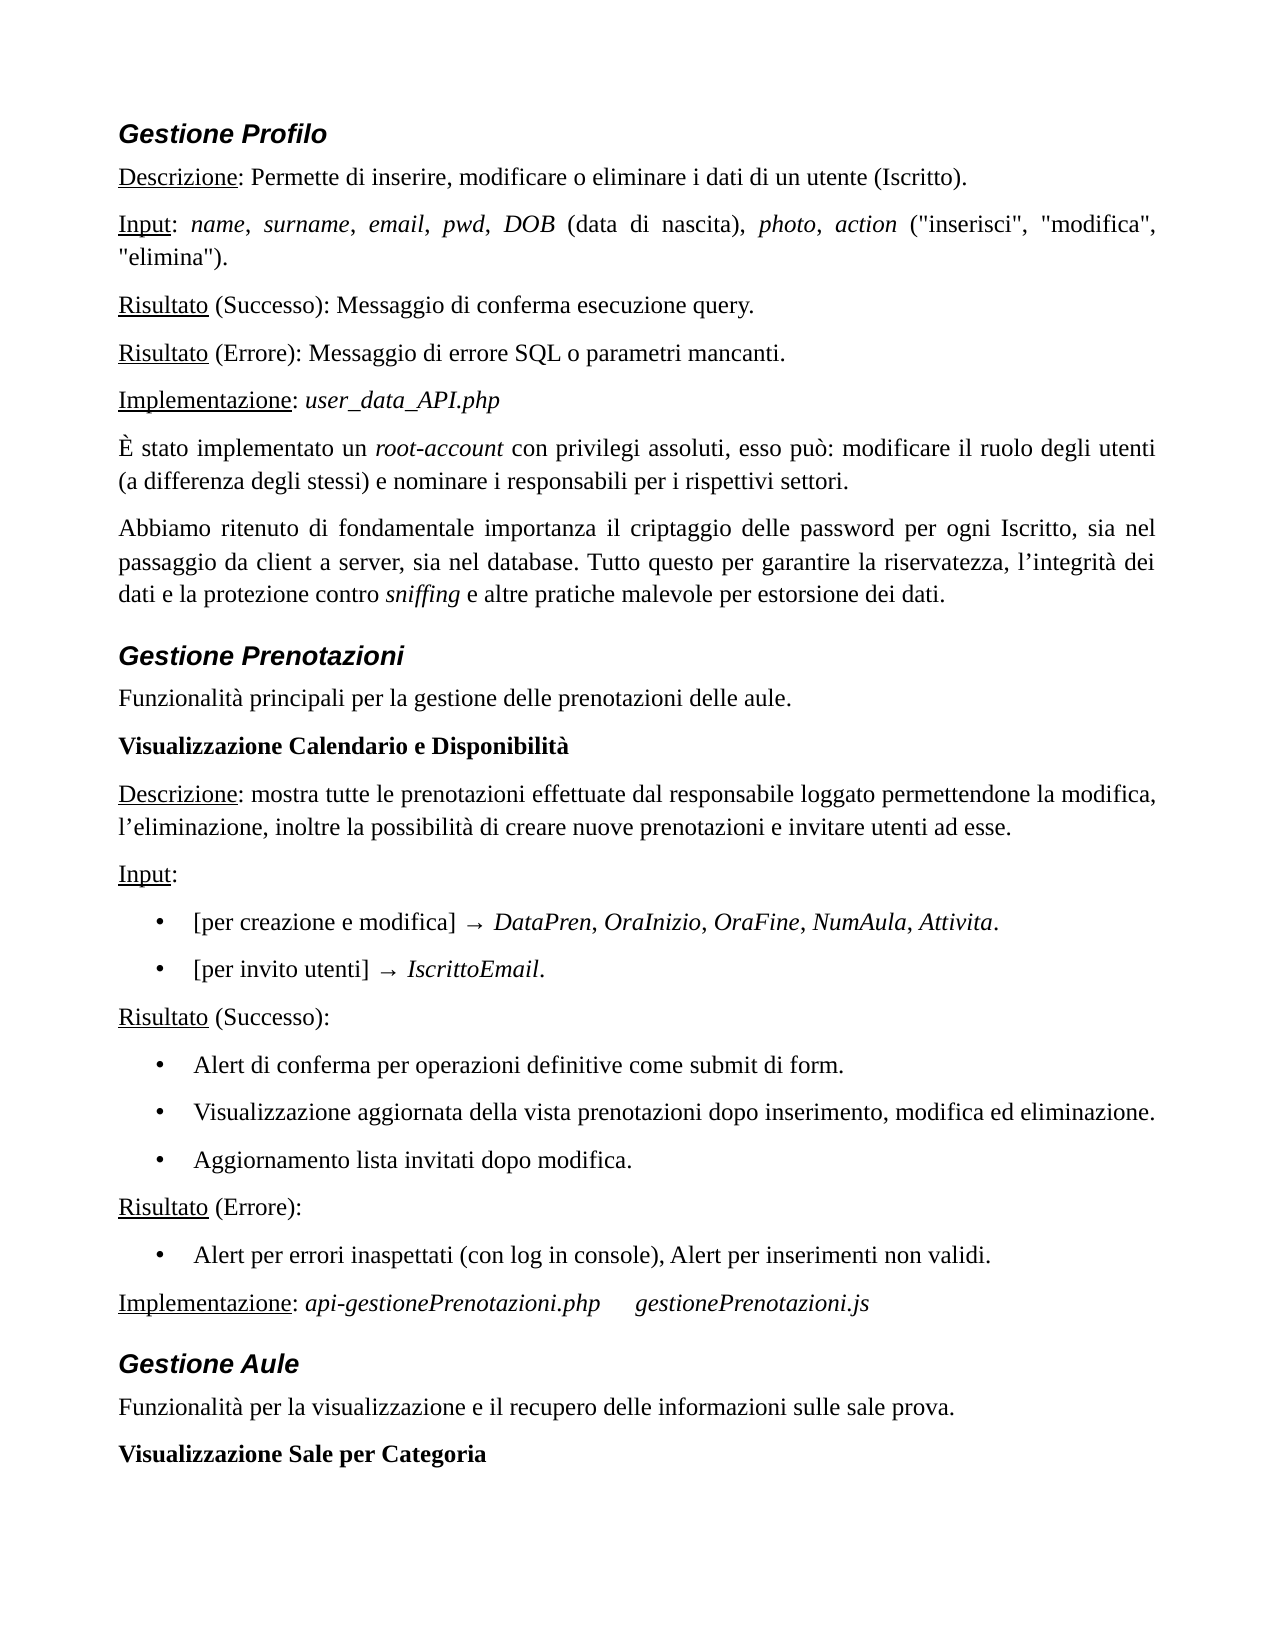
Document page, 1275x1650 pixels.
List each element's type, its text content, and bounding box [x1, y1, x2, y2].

list Alert per errori inaspettati (con log in console), Alert per inserimenti non validi. [156, 1240, 1157, 1269]
text Descrizione: mostra tutte le prenotazioni effettuate dal responsabile loggato permettendone la modifica, l’eliminazione, inoltre la possibilità di creare nuove prenotazioni e invitare utenti ad esse. [118, 779, 1157, 840]
text Abbiamo ritenuto di fondamentale importanza il criptaggio delle password per ogni Iscritto, sia nel passaggio da client a server, sia nel database. Tutto questo per garantire la riservatezza, l’integrità dei dati e la protezione contro sniffing e altre pratiche malevole per estorsione dei dati. [118, 513, 1157, 608]
text Implementazione: user_data_API.php [118, 385, 1157, 414]
list Aggiornamento lista invitati dopo modifica. [156, 1145, 1157, 1174]
list [per creazione e modifica] → DataPren, OraInizio, OraFine, NumAula, Attivita. [156, 907, 1157, 936]
text Risultato (Successo): Messaggio di conferma esecuzione query. [118, 290, 1157, 319]
list Visualizzazione aggiornata della vista prenotazioni dopo inserimento, modifica ed eliminazione. [156, 1097, 1157, 1126]
text Risultato (Successo): [118, 1002, 1157, 1031]
text Descrizione: Permette di inserire, modificare o eliminare i dati di un utente (Iscritto). [118, 162, 1157, 191]
text Input: [118, 859, 1157, 888]
subtitle Gestione Aule [118, 1348, 1157, 1379]
text È stato implementato un root-account con privilegi assoluti, esso può: modificare il ruolo degli utenti (a differenza degli stessi) e nominare i responsabili per i rispettivi settori. [118, 433, 1157, 495]
text Risultato (Errore): Messaggio di errore SQL o parametri mancanti. [118, 338, 1157, 366]
text Funzionalità per la visualizzazione e il recupero delle informazioni sulle sale prova. [118, 1392, 1157, 1420]
list [per invito utenti] → IscrittoEmail. [156, 954, 1157, 983]
text Input: name, surname, email, pwd, DOB (data di nascita), photo, action ("inserisci", "modifica", "elimina"). [118, 209, 1157, 271]
text Funzionalità principali per la gestione delle prenotazioni delle aule. [118, 683, 1157, 712]
subtitle Gestione Profilo [118, 118, 1157, 149]
text Risultato (Errore): [118, 1192, 1157, 1221]
text Implementazione: api-gestionePrenotazioni.php gestionePrenotazioni.js [118, 1288, 1157, 1316]
text Visualizzazione Sale per Categoria [118, 1439, 1157, 1468]
list Alert di conferma per operazioni definitive come submit di form. [156, 1050, 1157, 1078]
subtitle Gestione Prenotazioni [118, 640, 1157, 671]
text Visualizzazione Calendario e Disponibilità [118, 731, 1157, 760]
